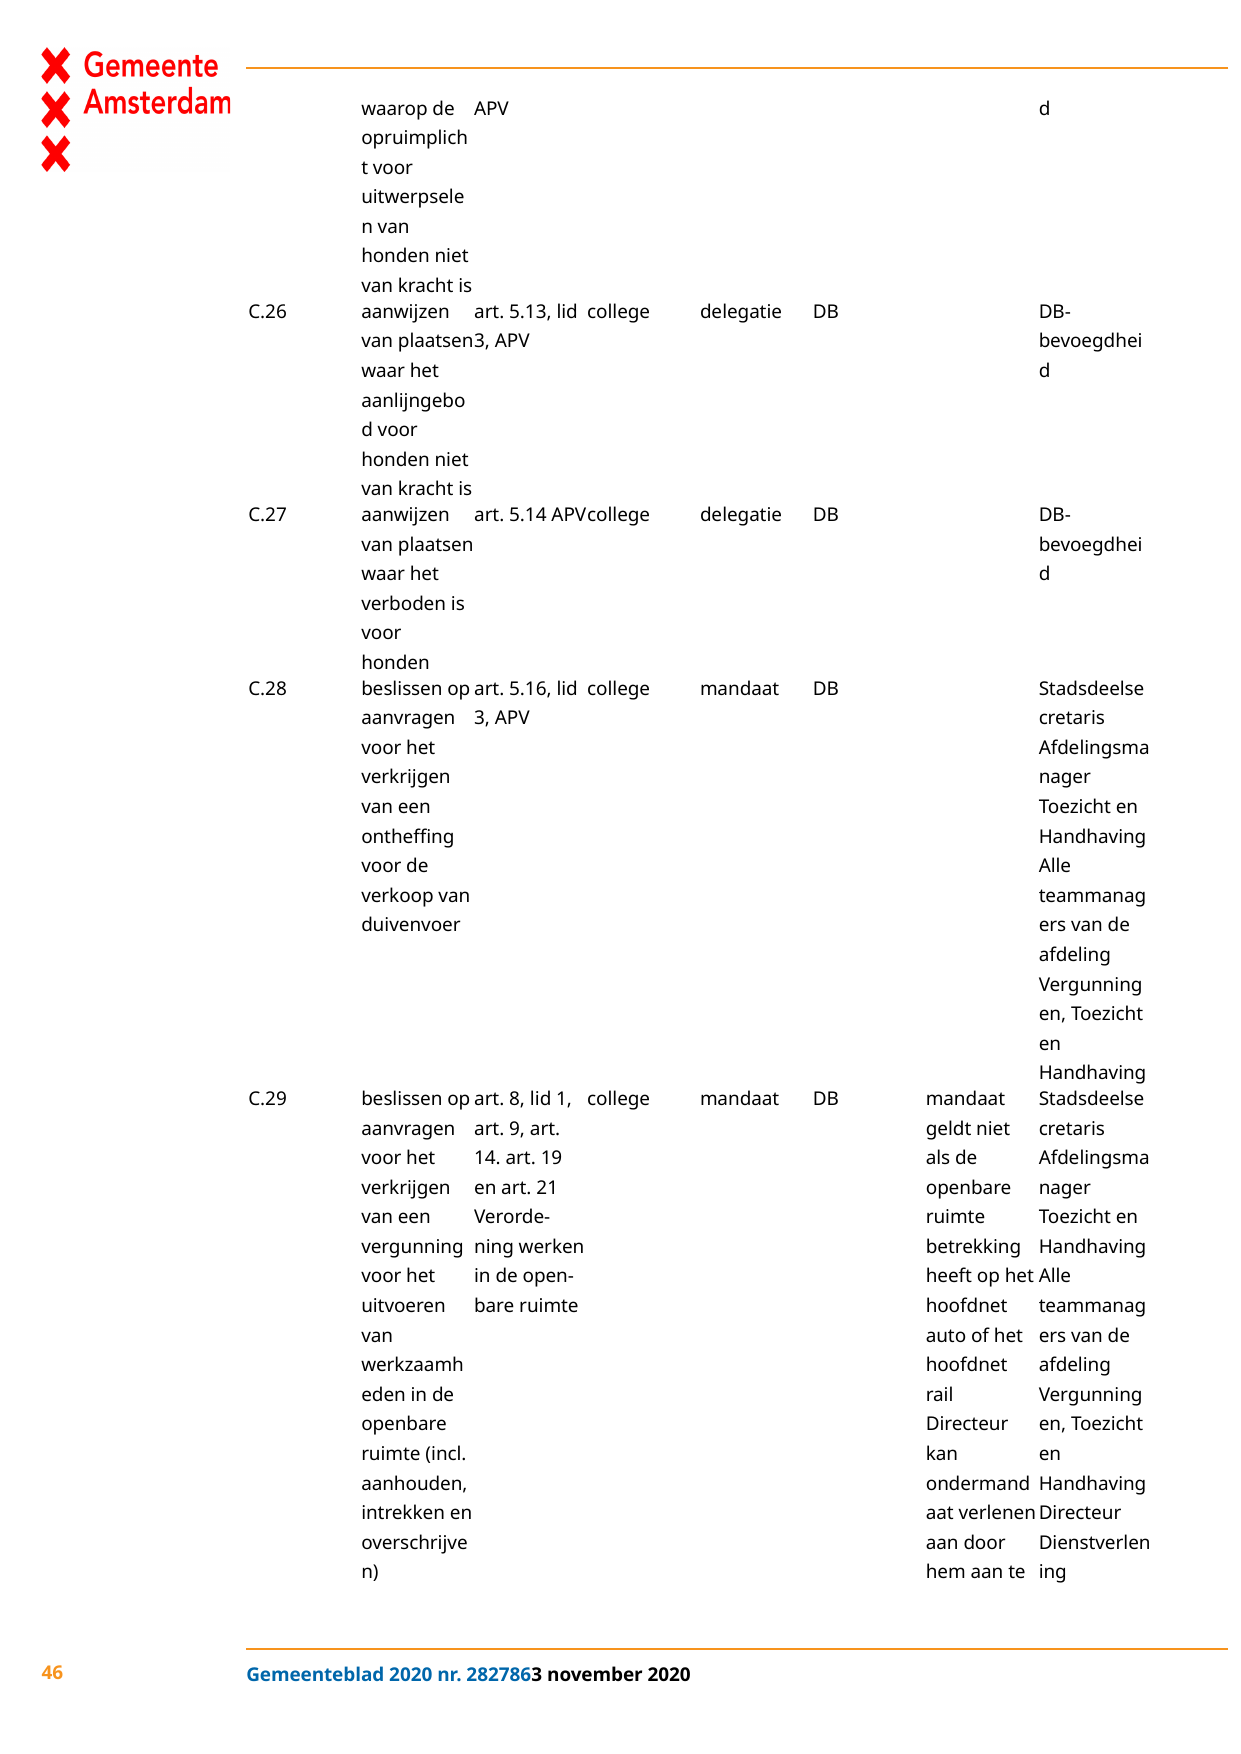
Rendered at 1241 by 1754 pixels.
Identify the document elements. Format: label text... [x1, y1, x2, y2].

table_cell [926, 501, 1038, 675]
table_cell [248, 95, 361, 298]
table_cell art. 5.16, lid 3, APV [474, 675, 587, 1085]
table_cell C.27 [248, 501, 361, 675]
table_cell college [587, 1085, 700, 1584]
table_cell Stadsdeelsecretaris Afdelingsmanager Toezicht en Handhaving Alle teammanagers van de afdeling Vergunningen, Toezicht en Handhaving [1039, 675, 1152, 1085]
table_cell art. 5.13, lid 3, APV [474, 298, 587, 501]
table_cell college [587, 298, 700, 501]
table_cell art. 5.14 APV [474, 501, 587, 675]
table_cell d [1039, 95, 1152, 298]
table_cell mandaat geldt niet als de openbare ruimte betrekking heeft op het hoofdnet auto of het hoofdnet rail Directeur kan ondermandaat verlenen aan door hem aan te [926, 1085, 1038, 1584]
table_cell beslissen op aanvragen voor het verkrijgen van een vergunning voor het uitvoeren van werkzaamheden in de openbare ruimte (incl. aanhouden, intrekken en overschrijven) [361, 1085, 474, 1584]
table_cell mandaat [700, 675, 813, 1085]
table_cell college [587, 501, 700, 675]
table_cell [926, 675, 1038, 1085]
table_cell delegatie [700, 501, 813, 675]
table_cell DB [813, 501, 926, 675]
table_cell aanwijzen van plaatsen waar het verboden is voor honden [361, 501, 474, 675]
table_cell aanwijzen van plaatsen waar het aanlijngebod voor honden niet van kracht is [361, 298, 474, 501]
table_cell delegatie [700, 298, 813, 501]
table_cell [813, 95, 926, 298]
table_cell college [587, 675, 700, 1085]
table_cell Stadsdeelsecretaris Afdelingsmanager Toezicht en Handhaving Alle teammanagers van de afdeling Vergunningen, Toezicht en Handhaving Directeur Dienstverlening [1039, 1085, 1152, 1584]
table_cell DB [813, 1085, 926, 1584]
table_cell [926, 95, 1038, 298]
table_cell C.28 [248, 675, 361, 1085]
table_cell DB-bevoegdheid [1039, 501, 1152, 675]
table_cell [926, 298, 1038, 501]
table_cell waarop de opruimplicht voor uitwerpselen van honden niet van kracht is [361, 95, 474, 298]
table_cell mandaat [700, 1085, 813, 1584]
table_cell DB [813, 298, 926, 501]
picture [41, 47, 231, 172]
table_cell C.26 [248, 298, 361, 501]
table_cell DB-bevoegdheid [1039, 298, 1152, 501]
table_cell [587, 95, 700, 298]
table_cell DB [813, 675, 926, 1085]
table_cell APV [474, 95, 587, 298]
table_cell [700, 95, 813, 298]
table_cell beslissen op aanvragen voor het verkrijgen van een ontheffing voor de verkoop van duivenvoer [361, 675, 474, 1085]
table_cell art. 8, lid 1, art. 9, art. 14. art. 19 en art. 21 Verorde-ning werken in de open-bare ruimte [474, 1085, 587, 1584]
table_cell C.29 [248, 1085, 361, 1584]
